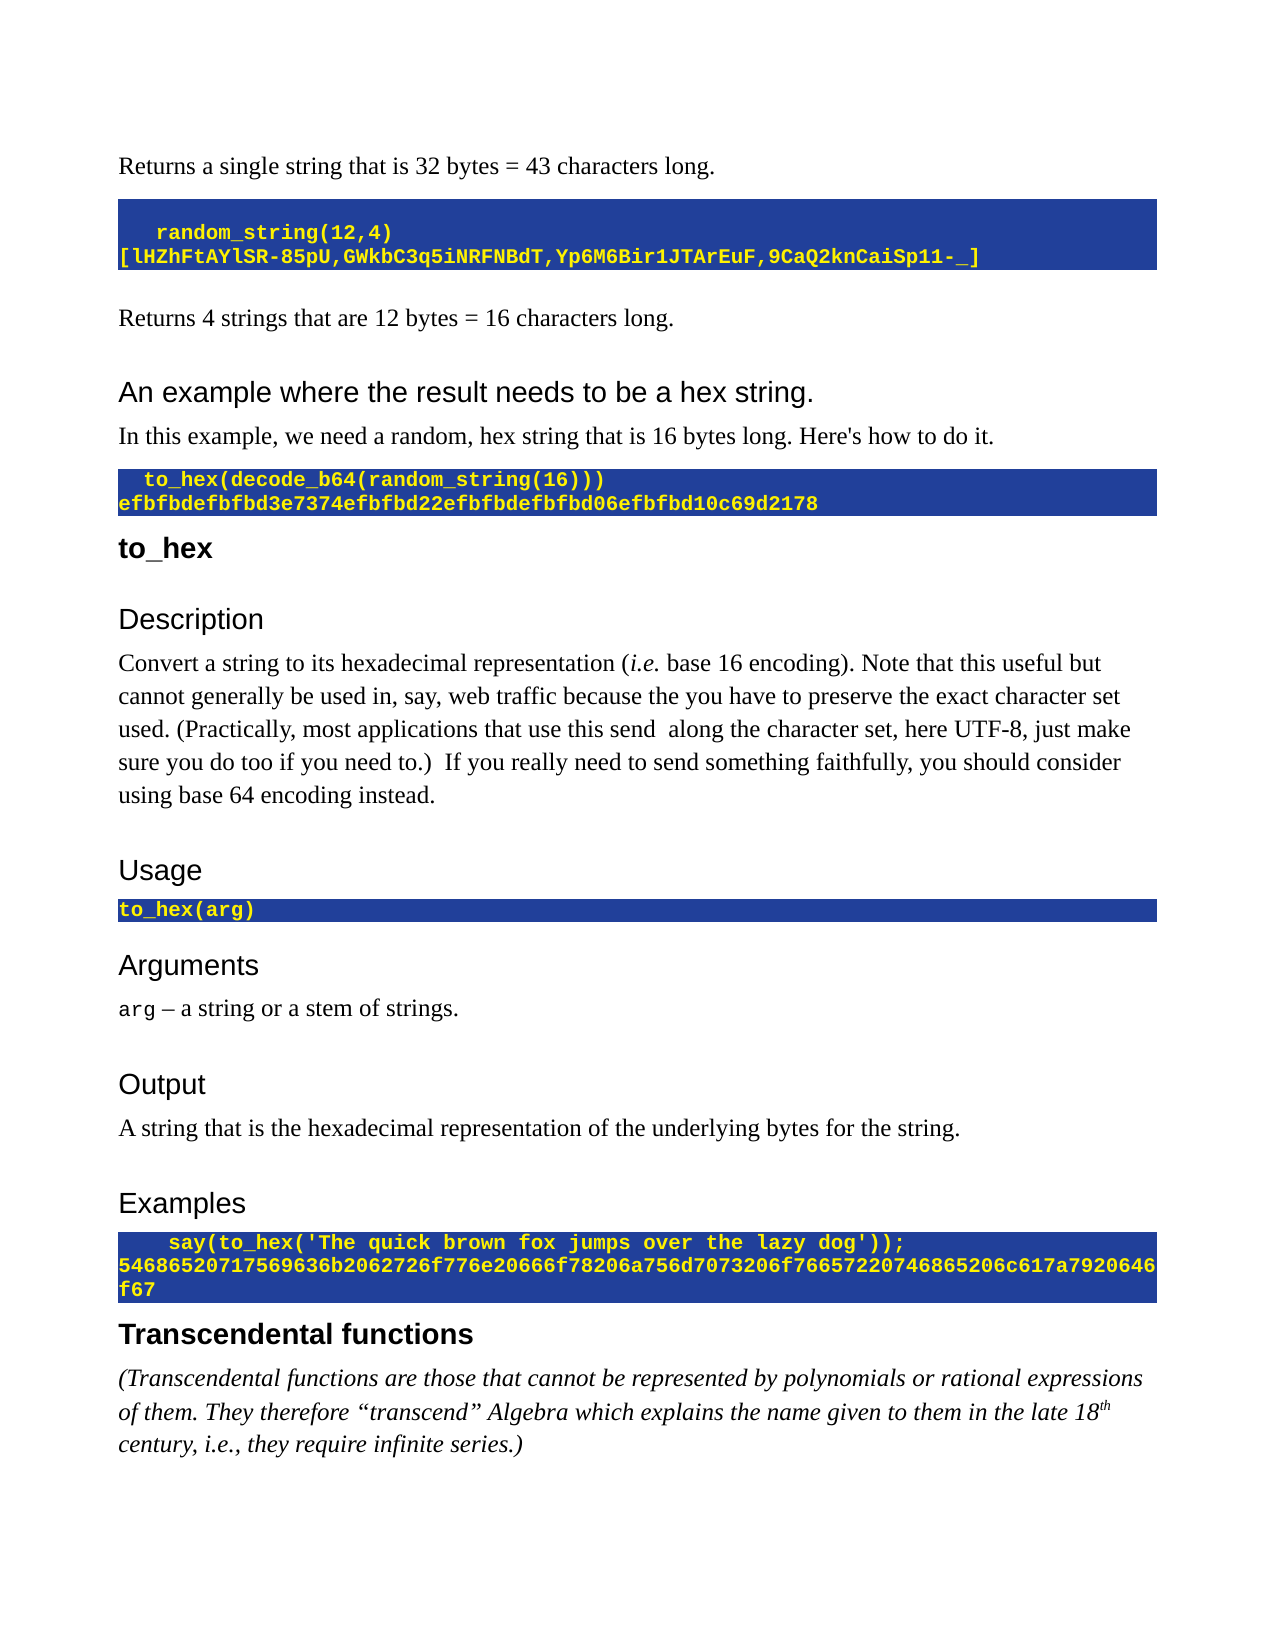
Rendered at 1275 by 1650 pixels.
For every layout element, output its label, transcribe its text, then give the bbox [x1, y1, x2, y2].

text efbfbdefbfbd3e7374efbfbd22efbfbdefbfbd06efbfbd10c69d2178 [118, 493, 1157, 516]
subtitle Arguments [118, 947, 1157, 981]
subtitle Output [118, 1067, 1157, 1101]
text Convert a string to its hexadecimal representation (i.e. base 16 encoding). Note that this useful but cannot generally be used in, say, web traffic because the you have to preserve the exact character set used. (Practically, most applications that use this send along the character set, here UTF-8, just make sure you do too if you need to.) If you really need to send something faithfully, you should consider using base 64 encoding instead. [118, 648, 1157, 809]
subtitle Usage [118, 853, 1157, 886]
text to_hex(decode_b64(random_string(16))) [118, 469, 1157, 493]
text say(to_hex('The quick brown fox jumps over the lazy dog')); [118, 1232, 1157, 1255]
subtitle Description [118, 602, 1157, 636]
text (Transcendental functions are those that cannot be represented by polynomials or rational expressions of them. They therefore “transcend” Algebra which explains the name given to them in the late 18th century, i.e., they require infinite series.) [118, 1363, 1157, 1458]
subtitle An example where the result needs to be a hex string. [118, 375, 1157, 409]
text [lHZhFtAYlSR-85pU,GWkbC3q5iNRFNBdT,Yp6M6Bir1JTArEuF,9CaQ2knCaiSp11-_] [118, 246, 1157, 270]
subtitle to_hex [118, 531, 1157, 564]
text to_hex(arg) [118, 899, 1157, 922]
text Returns 4 strings that are 12 bytes = 16 characters long. [118, 270, 1157, 331]
text A string that is the hexadecimal representation of the underlying bytes for the string. [118, 1113, 1157, 1142]
subtitle Examples [118, 1186, 1157, 1219]
text arg – a string or a stem of strings. [118, 993, 1157, 1023]
subtitle Transcendental functions [118, 1317, 1157, 1351]
text 54686520717569636b2062726f776e20666f78206a756d7073206f76657220746865206c617a7920646f67 [118, 1255, 1157, 1303]
text random_string(12,4) [118, 222, 1157, 246]
text Returns a single string that is 32 bytes = 43 characters long. [118, 118, 1157, 180]
text In this example, we need a random, hex string that is 16 bytes long. Here's how to do it. [118, 421, 1157, 450]
